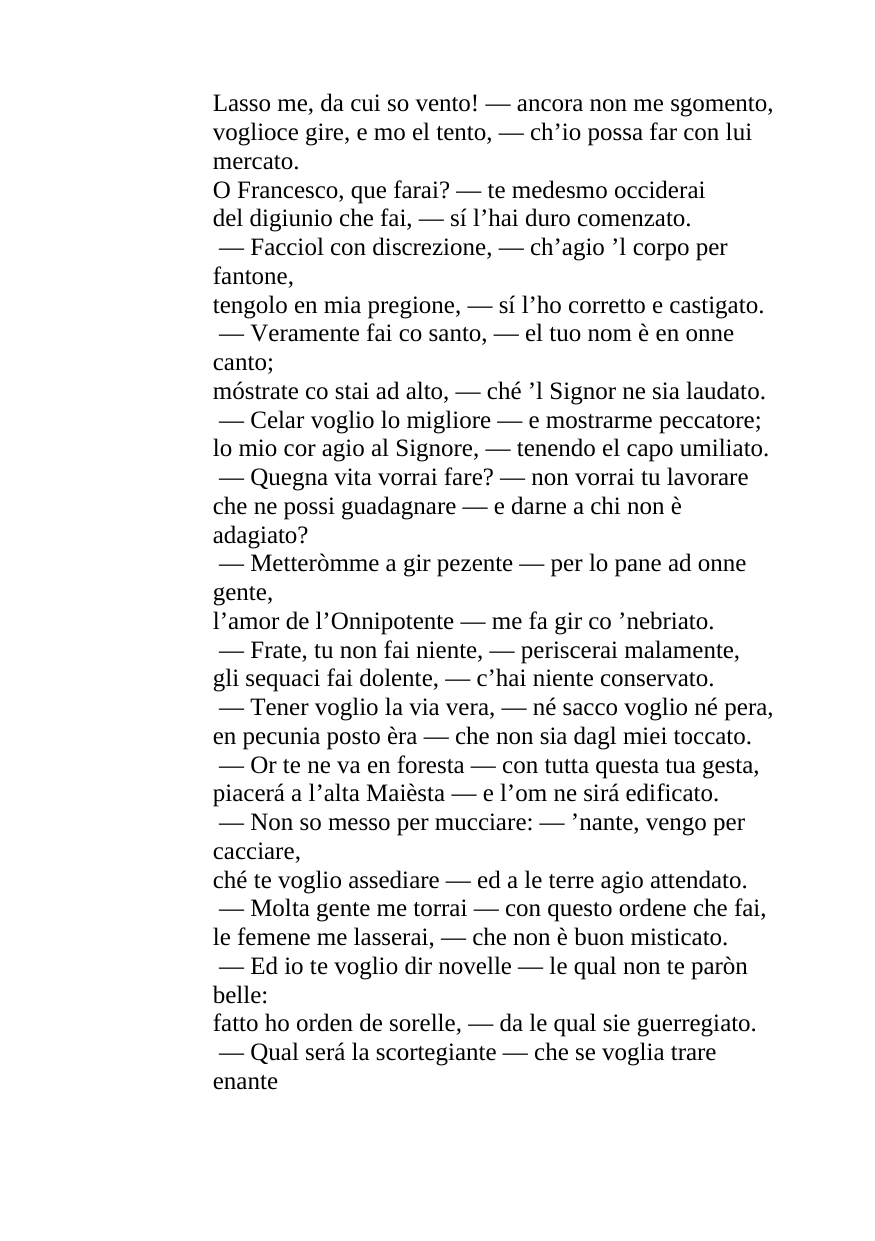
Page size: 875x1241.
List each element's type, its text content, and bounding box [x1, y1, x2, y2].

text — Molta gente me torrai — con questo ordene che fai, le femene me lasserai, — che non è buon misticato. [213, 893, 779, 951]
text Lasso me, da cui so vento! — ancora non me sgomento, voglioce gire, e mo el tento, — ch’io possa far con lui mercato. [213, 88, 779, 175]
text — Non so messo per mucciare: — ’nante, vengo per cacciare, ché te voglio assediare — ed a le terre agio attendato. [213, 807, 779, 893]
text — Metteròmme a gir pezente — per lo pane ad onne gente, l’amor de l’Onnipotente — me fa gir co ’nebriato. [213, 548, 779, 635]
text — Frate, tu non fai niente, — periscerai malamente, gli sequaci fai dolente, — c’hai niente conservato. [213, 635, 779, 692]
text — Qual será la scortegiante — che se voglia trare enante [213, 1037, 779, 1095]
text O Francesco, que farai? — te medesmo occiderai del digiunio che fai, — sí l’hai duro comenzato. [213, 175, 779, 232]
text — Veramente fai co santo, — el tuo nom è en onne canto; móstrate co stai ad alto, — ché ’l Signor ne sia laudato. [213, 318, 779, 405]
text — Quegna vita vorrai fare? — non vorrai tu lavorare che ne possi guadagnare — e darne a chi non è adagiato? [213, 462, 779, 548]
text — Or te ne va en foresta — con tutta questa tua gesta, piacerá a l’alta Maièsta — e l’om ne sirá edificato. [213, 750, 779, 807]
text — Celar voglio lo migliore — e mostrarme peccatore; lo mio cor agio al Signore, — tenendo el capo umiliato. [213, 405, 779, 462]
text — Tener voglio la via vera, — né sacco voglio né pera, en pecunia posto èra — che non sia dagl miei toccato. [213, 692, 779, 750]
text — Ed io te voglio dir novelle — le qual non te paròn belle: fatto ho orden de sorelle, — da le qual sie guerregiato. [213, 951, 779, 1037]
text — Facciol con discrezione, — ch’agio ’l corpo per fantone, tengolo en mia pregione, — sí l’ho corretto e castigato. [213, 232, 779, 318]
